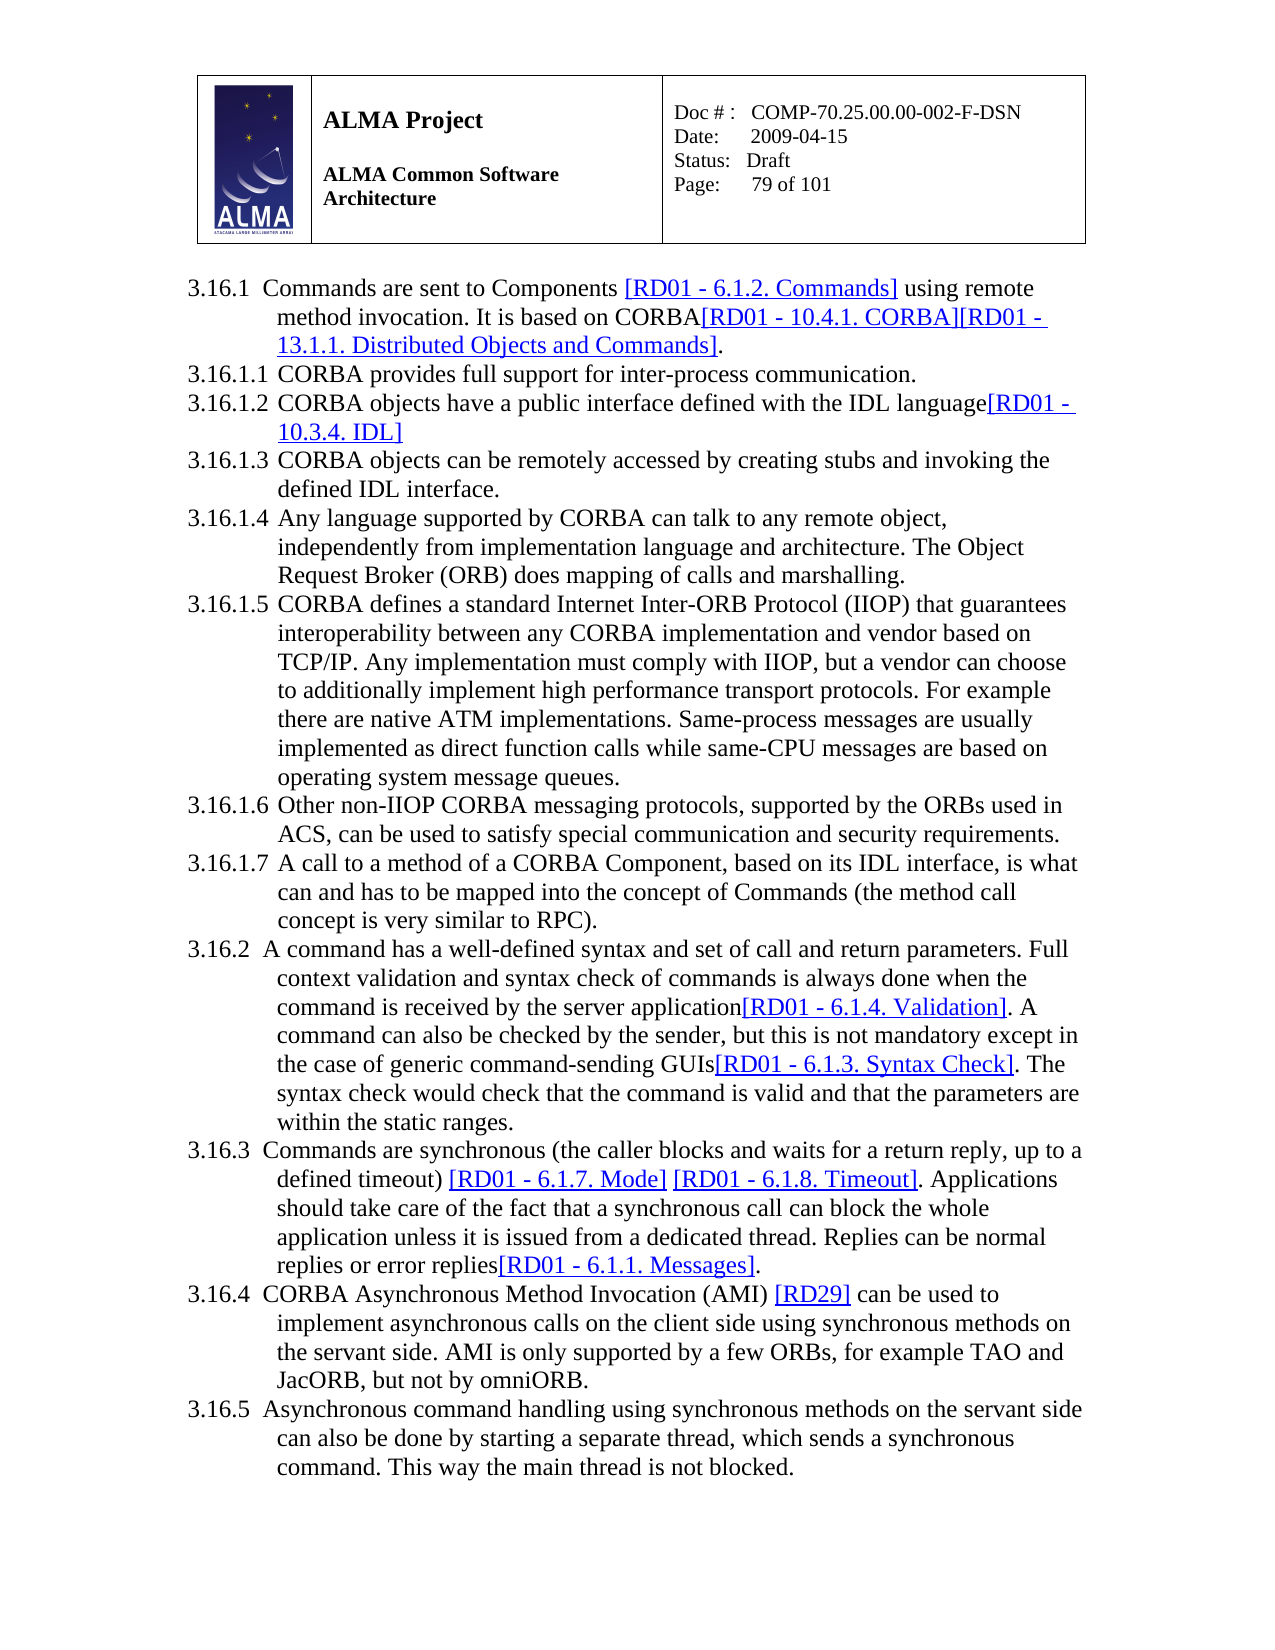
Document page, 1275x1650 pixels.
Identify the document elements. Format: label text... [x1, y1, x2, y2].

subtitle CORBA provides full support for inter-process communication. [187, 359, 1087, 388]
subtitle A command has a well-defined syntax and set of call and return parameters. Full context validation and syntax check of commands is always done when the command is received by the server application[RD01 - 6.1.4. Validation]. A command can also be checked by the sender, but this is not mandatory except in the case of generic command-sending GUIs[RD01 - 6.1.3. Syntax Check]. The syntax check would check that the command is valid and that the parameters are within the static ranges. [187, 934, 1087, 1136]
subtitle Commands are sent to Components [RD01 - 6.1.2. Commands] using remote method invocation. It is based on CORBA[RD01 - 10.4.1. CORBA][RD01 - 13.1.1. Distributed Objects and Commands]. [187, 273, 1087, 359]
subtitle CORBA defines a standard Internet Inter-ORB Protocol (IIOP) that guarantees interoperability between any CORBA implementation and vendor based on TCP/IP. Any implementation must comply with IIOP, but a vendor can choose to additionally implement high performance transport protocols. For example there are native ATM implementations. Same-process messages are usually implemented as direct function calls while same-CPU messages are based on operating system message queues. [187, 589, 1087, 791]
subtitle Any language supported by CORBA can talk to any remote object, independently from implementation language and architecture. The Object Request Broker (ORB) does mapping of calls and marshalling. [187, 503, 1087, 589]
subtitle CORBA Asynchronous Method Invocation (AMI) [RD29] can be used to implement asynchronous calls on the client side using synchronous methods on the servant side. AMI is only supported by a few ORBs, for example TAO and JacORB, but not by omniORB. [187, 1279, 1087, 1394]
picture [214, 85, 293, 235]
subtitle Other non-IIOP CORBA messaging protocols, supported by the ORBs used in ACS, can be used to satisfy special communication and security requirements. [187, 791, 1087, 848]
subtitle A call to a method of a CORBA Component, based on its IDL interface, is what can and has to be mapped into the concept of Commands (the method call concept is very similar to RPC). [187, 848, 1087, 934]
subtitle Asynchronous command handling using synchronous methods on the servant side can also be done by starting a separate thread, which sends a synchronous command. This way the main thread is not blocked. [187, 1394, 1087, 1481]
subtitle CORBA objects have a public interface defined with the IDL language[RD01 - 10.3.4. IDL] [187, 388, 1087, 446]
subtitle Commands are synchronous (the caller blocks and waits for a return reply, up to a defined timeout) [RD01 - 6.1.7. Mode] [RD01 - 6.1.8. Timeout]. Applications should take care of the fact that a synchronous call can block the whole application unless it is issued from a dedicated thread. Replies can be normal replies or error replies[RD01 - 6.1.1. Messages]. [187, 1136, 1087, 1279]
subtitle CORBA objects can be remotely accessed by creating stubs and invoking the defined IDL interface. [187, 446, 1087, 503]
